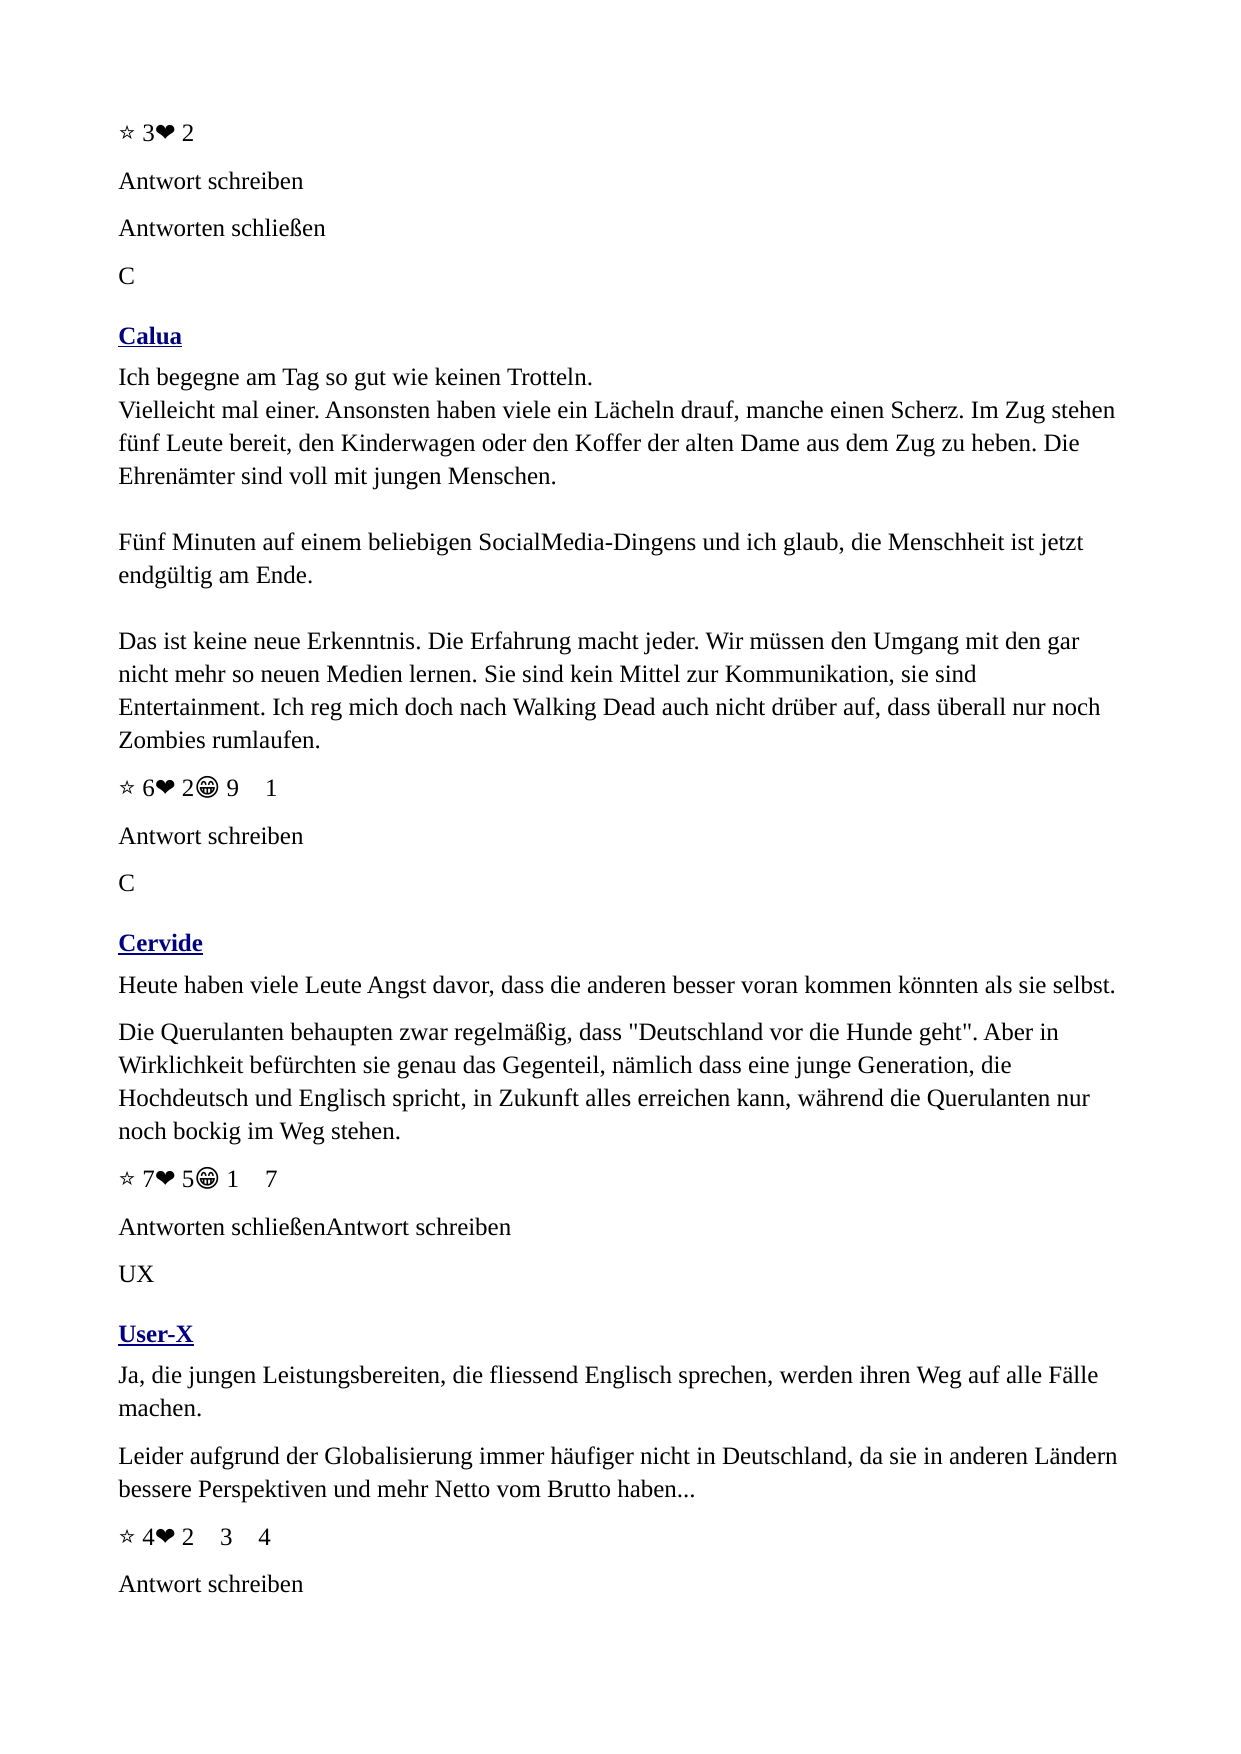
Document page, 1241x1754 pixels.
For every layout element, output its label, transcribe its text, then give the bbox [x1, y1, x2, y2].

text Antwort schreiben [118, 166, 1122, 194]
text ⭐️ 3❤️ 2 [118, 118, 1122, 147]
subtitle Calua [118, 321, 1122, 350]
text Leider aufgrund der Globalisierung immer häufiger nicht in Deutschland, da sie in anderen Ländern bessere Perspektiven und mehr Netto vom Brutto haben... [118, 1441, 1122, 1503]
text ⭐️ 4❤️ 2🙁 3🤨 4 [118, 1522, 1122, 1551]
text Heute haben viele Leute Angst davor, dass die anderen besser voran kommen könnten als sie selbst. [118, 970, 1122, 998]
text C [118, 261, 1122, 290]
text C [118, 868, 1122, 897]
text Ich begegne am Tag so gut wie keinen Trotteln. Vielleicht mal einer. Ansonsten haben viele ein Lächeln drauf, manche einen Scherz. Im Zug stehen fünf Leute bereit, den Kinderwagen oder den Koffer der alten Dame aus dem Zug zu heben. Die Ehrenämter sind voll mit jungen Menschen. Fünf Minuten auf einem beliebigen SocialMedia-Dingens und ich glaub, die Menschheit ist jetzt endgültig am Ende. Das ist keine neue Erkenntnis. Die Erfahrung macht jeder. Wir müssen den Umgang mit den gar nicht mehr so neuen Medien lernen. Sie sind kein Mittel zur Kommunikation, sie sind Entertainment. Ich reg mich doch nach Walking Dead auch nicht drüber auf, dass überall nur noch Zombies rumlaufen. [118, 362, 1122, 754]
subtitle User-X [118, 1319, 1122, 1348]
text Antworten schließen [118, 213, 1122, 242]
text ⭐️ 7❤️ 5😁 1🤨 7 [118, 1164, 1122, 1193]
text Ja, die jungen Leistungsbereiten, die fliessend Englisch sprechen, werden ihren Weg auf alle Fälle machen. [118, 1361, 1122, 1422]
text Antworten schließenAntwort schreiben [118, 1212, 1122, 1240]
text Die Querulanten behaupten zwar regelmäßig, dass "Deutschland vor die Hunde geht". Aber in Wirklichkeit befürchten sie genau das Gegenteil, nämlich dass eine junge Generation, die Hochdeutsch und Englisch spricht, in Zukunft alles erreichen kann, während die Querulanten nur noch bockig im Weg stehen. [118, 1017, 1122, 1145]
text Antwort schreiben [118, 821, 1122, 849]
subtitle Cervide [118, 928, 1122, 957]
text UX [118, 1259, 1122, 1288]
text Antwort schreiben [118, 1569, 1122, 1598]
text ⭐️ 6❤️ 2😁 9🤨 1 [118, 773, 1122, 802]
